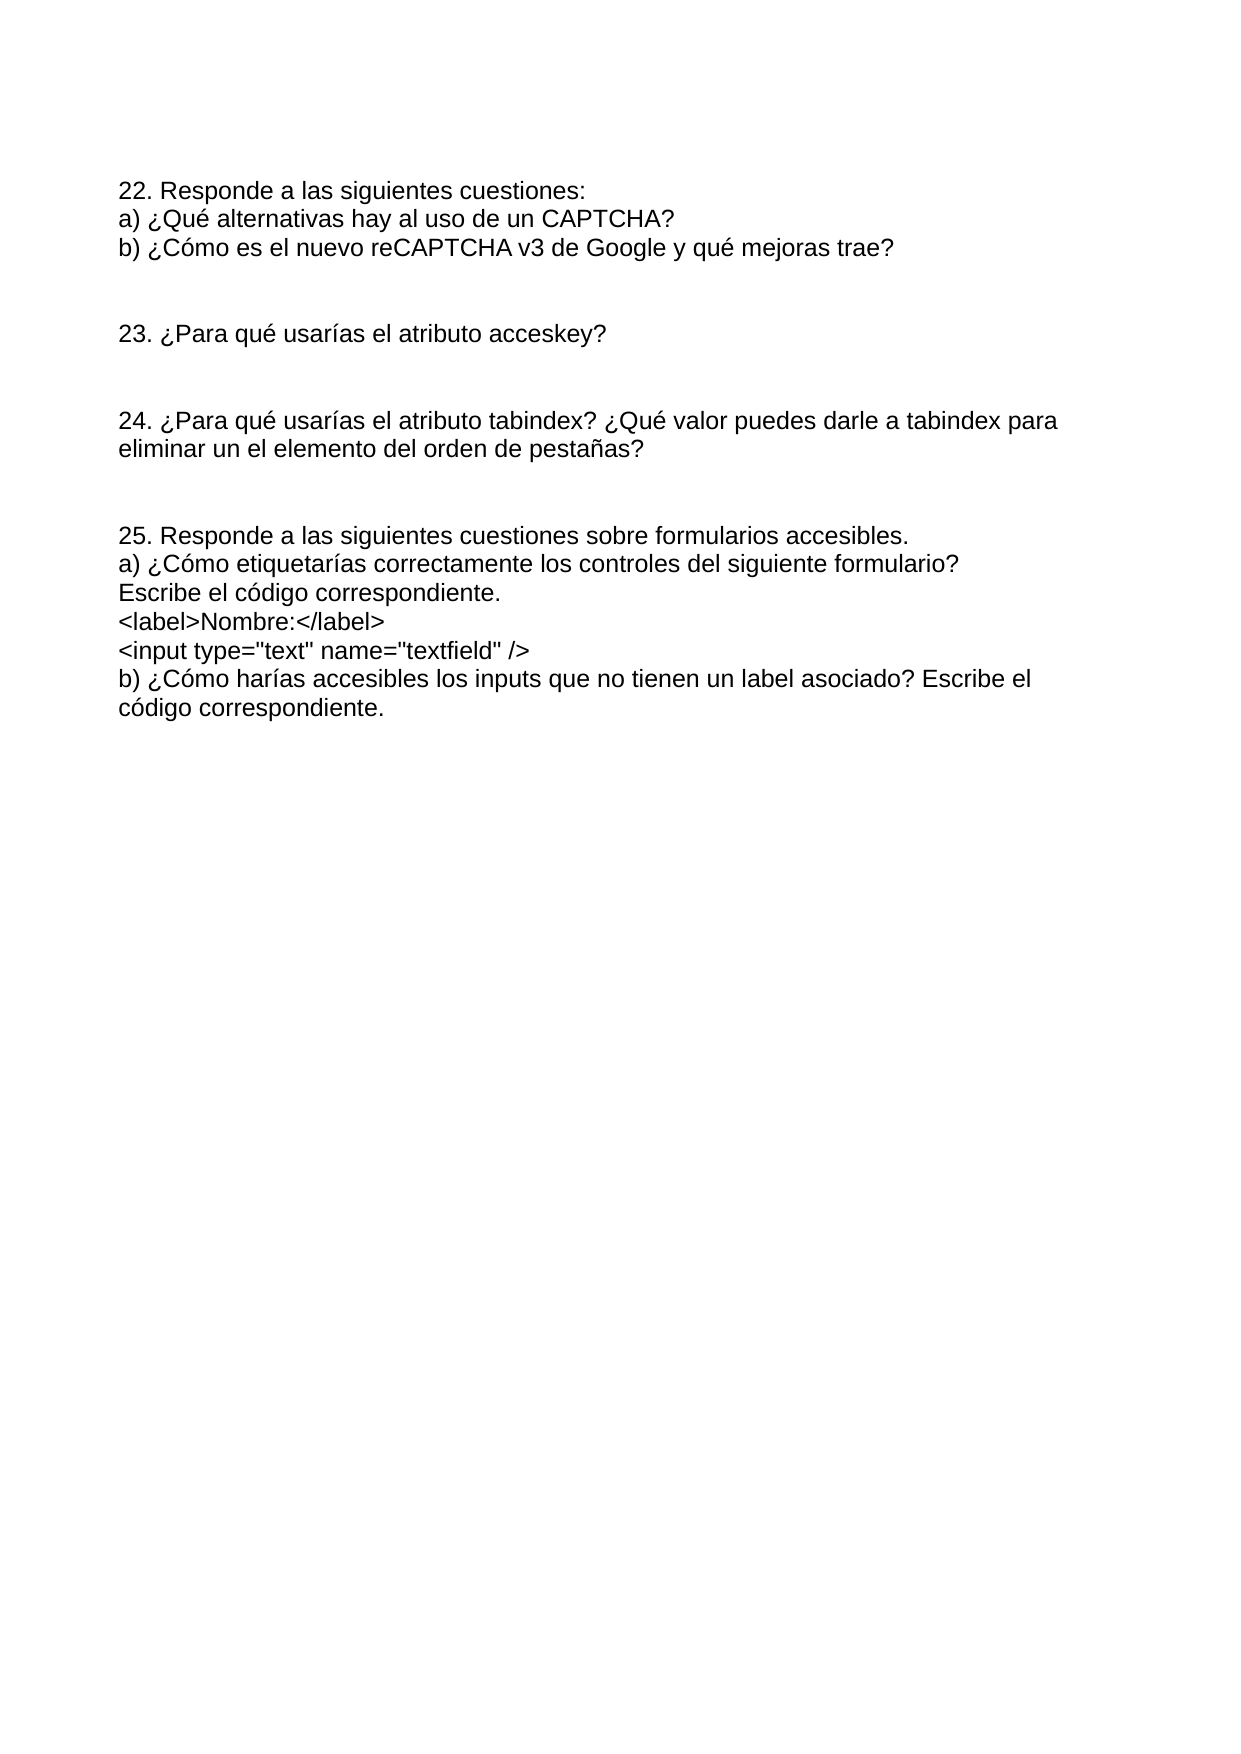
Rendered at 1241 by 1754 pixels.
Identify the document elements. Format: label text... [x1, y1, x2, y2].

text 22. Responde a las siguientes cuestiones: [118, 176, 1122, 204]
text a) ¿Cómo etiquetarías correctamente los controles del siguiente formulario? [118, 549, 1122, 578]
text a) ¿Qué alternativas hay al uso de un CAPTCHA? [118, 204, 1122, 233]
text <input type="text" name="textfield" /> [118, 636, 1122, 664]
text Escribe el código correspondiente. [118, 578, 1122, 607]
text 25. Responde a las siguientes cuestiones sobre formularios accesibles. [118, 521, 1122, 549]
text <label>Nombre:</label> [118, 607, 1122, 636]
text 23. ¿Para qué usarías el atributo acceskey? [118, 319, 1122, 348]
text b) ¿Cómo es el nuevo reCAPTCHA v3 de Google y qué mejoras trae? [118, 233, 1122, 262]
text eliminar un el elemento del orden de pestañas? [118, 434, 1122, 463]
text código correspondiente. [118, 693, 1122, 722]
text 24. ¿Para qué usarías el atributo tabindex? ¿Qué valor puedes darle a tabindex para [118, 406, 1122, 434]
text b) ¿Cómo harías accesibles los inputs que no tienen un label asociado? Escribe el [118, 664, 1122, 693]
